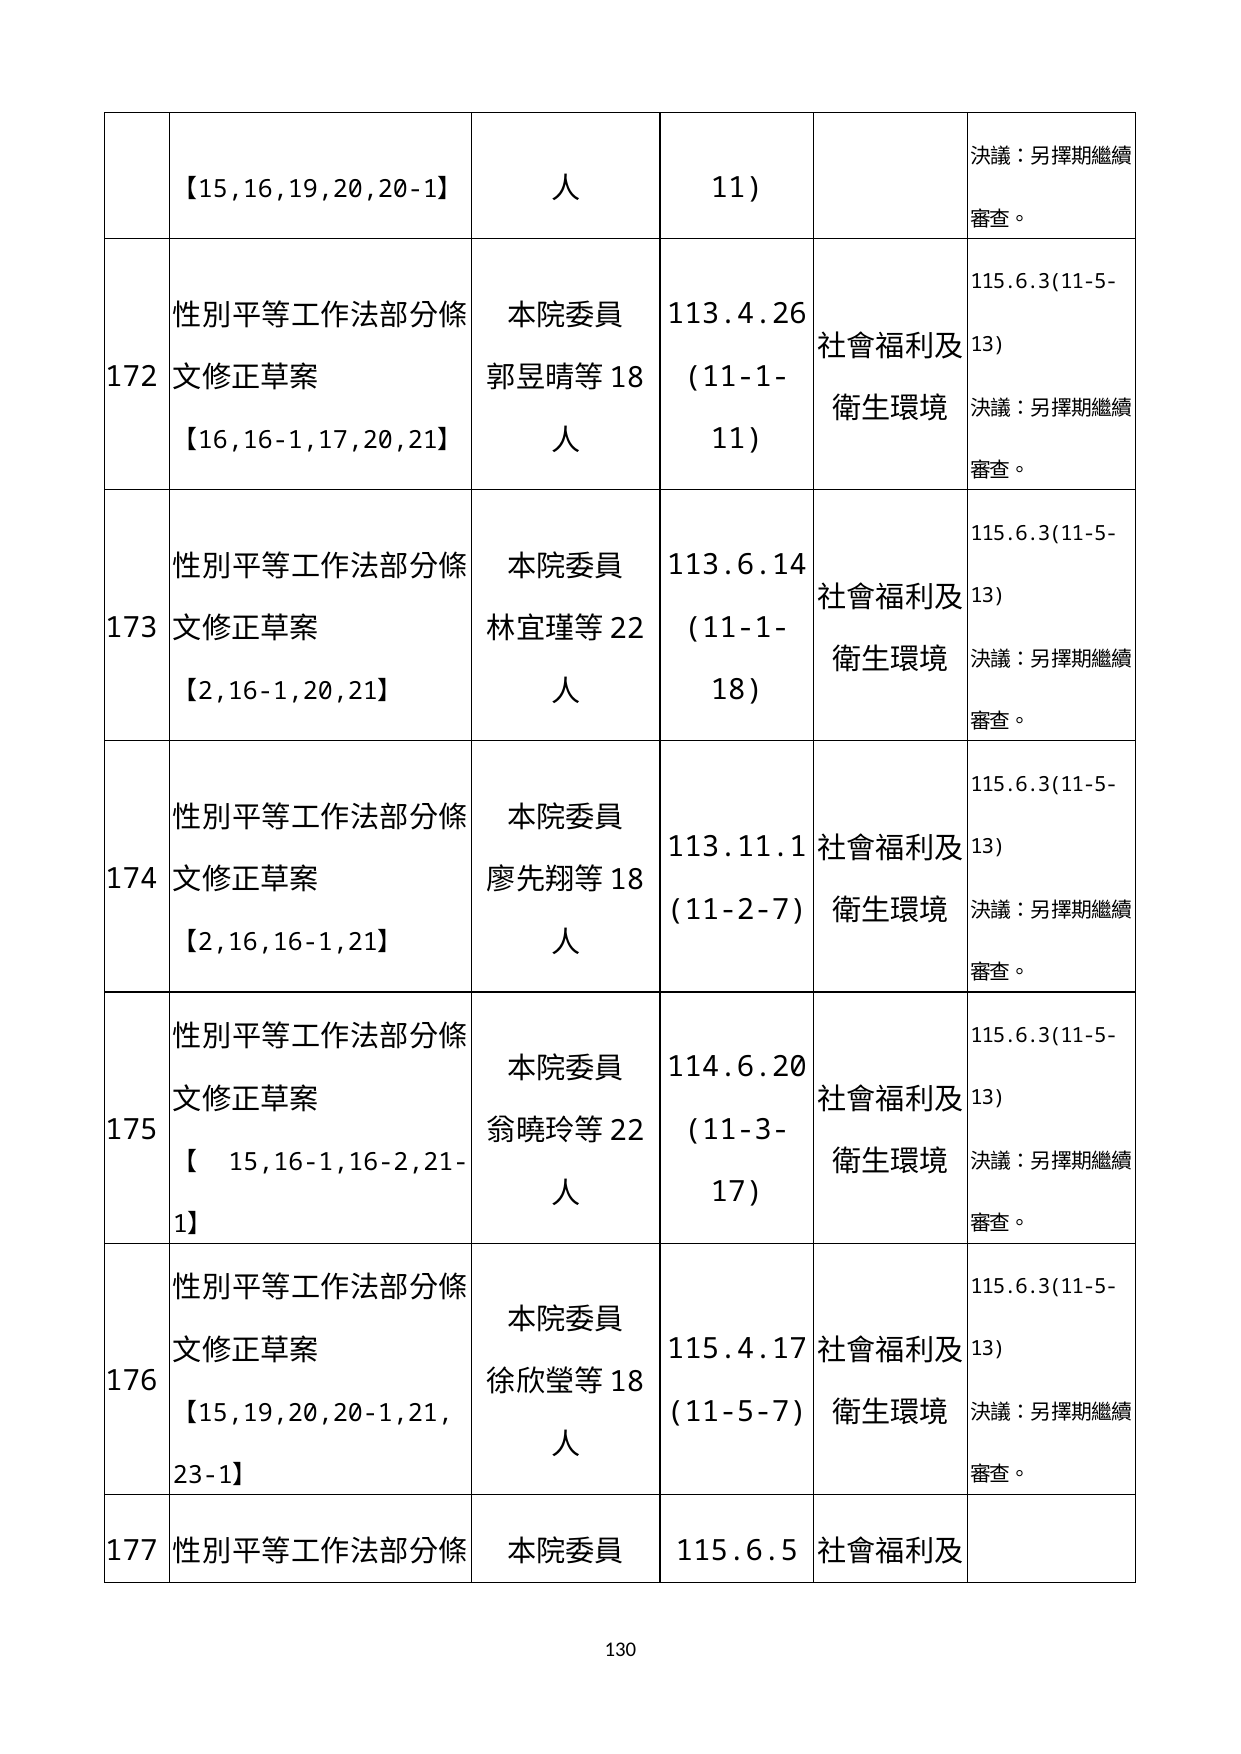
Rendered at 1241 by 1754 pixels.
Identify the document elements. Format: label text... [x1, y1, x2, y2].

table_cell 115.4.17 (11-5-7) [661, 1244, 813, 1493]
table_cell 性別平等工作法部分條文修正草案 【15,19,20,20-1,21, 23-1】 [170, 1244, 471, 1493]
table_cell 性別平等工作法部分條文修正草案 【2,16-1,20,21】 [170, 490, 471, 740]
table_cell 【15,16,19,20,20-1】 [170, 113, 471, 238]
table_cell 社會福利及衛生環境 [814, 1244, 967, 1493]
table_cell 社會福利及衛生環境 [814, 239, 967, 489]
table_cell [105, 741, 169, 991]
table_cell 本院委員 [472, 1495, 659, 1582]
table_cell 115.6.5 [661, 1495, 813, 1582]
table_cell 115.6.3(11-5-13) 決議：另擇期繼續審查。 [968, 993, 1135, 1242]
table_cell 113.11.1 (11-2-7) [661, 741, 813, 991]
table_cell 本院委員 翁曉玲等22人 [472, 993, 659, 1242]
table_cell 決議：另擇期繼續審查。 [968, 113, 1135, 238]
table_cell [105, 239, 169, 489]
table_cell [968, 1495, 1135, 1582]
table_cell [105, 113, 169, 238]
table_cell [105, 1495, 169, 1582]
table_cell 社會福利及 [814, 1495, 967, 1582]
table_cell 11) [661, 113, 813, 238]
table_cell 115.6.3(11-5-13) 決議：另擇期繼續審查。 [968, 741, 1135, 991]
table_cell 性別平等工作法部分條 [170, 1495, 471, 1582]
table_cell 本院委員 林宜瑾等22人 [472, 490, 659, 740]
table_cell [105, 490, 169, 740]
table_cell 性別平等工作法部分條文修正草案 【16,16-1,17,20,21】 [170, 239, 471, 489]
table_cell 本院委員 郭昱晴等18人 [472, 239, 659, 489]
table_cell [105, 993, 169, 1242]
table_cell [105, 1244, 169, 1493]
table_cell 社會福利及衛生環境 [814, 741, 967, 991]
table_cell 113.6.14 (11-1-18) [661, 490, 813, 740]
table_cell 115.6.3(11-5-13) 決議：另擇期繼續審查。 [968, 239, 1135, 489]
table_cell 113.4.26 (11-1-11) [661, 239, 813, 489]
table_cell 114.6.20 (11-3-17) [661, 993, 813, 1242]
table_cell [814, 113, 967, 238]
table_cell 社會福利及衛生環境 [814, 993, 967, 1242]
table_cell 性別平等工作法部分條文修正草案 【15,16-1,16-2,21-1】 [170, 993, 471, 1242]
table_cell 本院委員 徐欣瑩等18人 [472, 1244, 659, 1493]
table_cell 性別平等工作法部分條文修正草案 【2,16,16-1,21】 [170, 741, 471, 991]
table_cell 115.6.3(11-5-13) 決議：另擇期繼續審查。 [968, 490, 1135, 740]
table_cell 社會福利及衛生環境 [814, 490, 967, 740]
table_cell 本院委員 廖先翔等18人 [472, 741, 659, 991]
table_cell 115.6.3(11-5-13) 決議：另擇期繼續審查。 [968, 1244, 1135, 1493]
table_cell 人 [472, 113, 659, 238]
